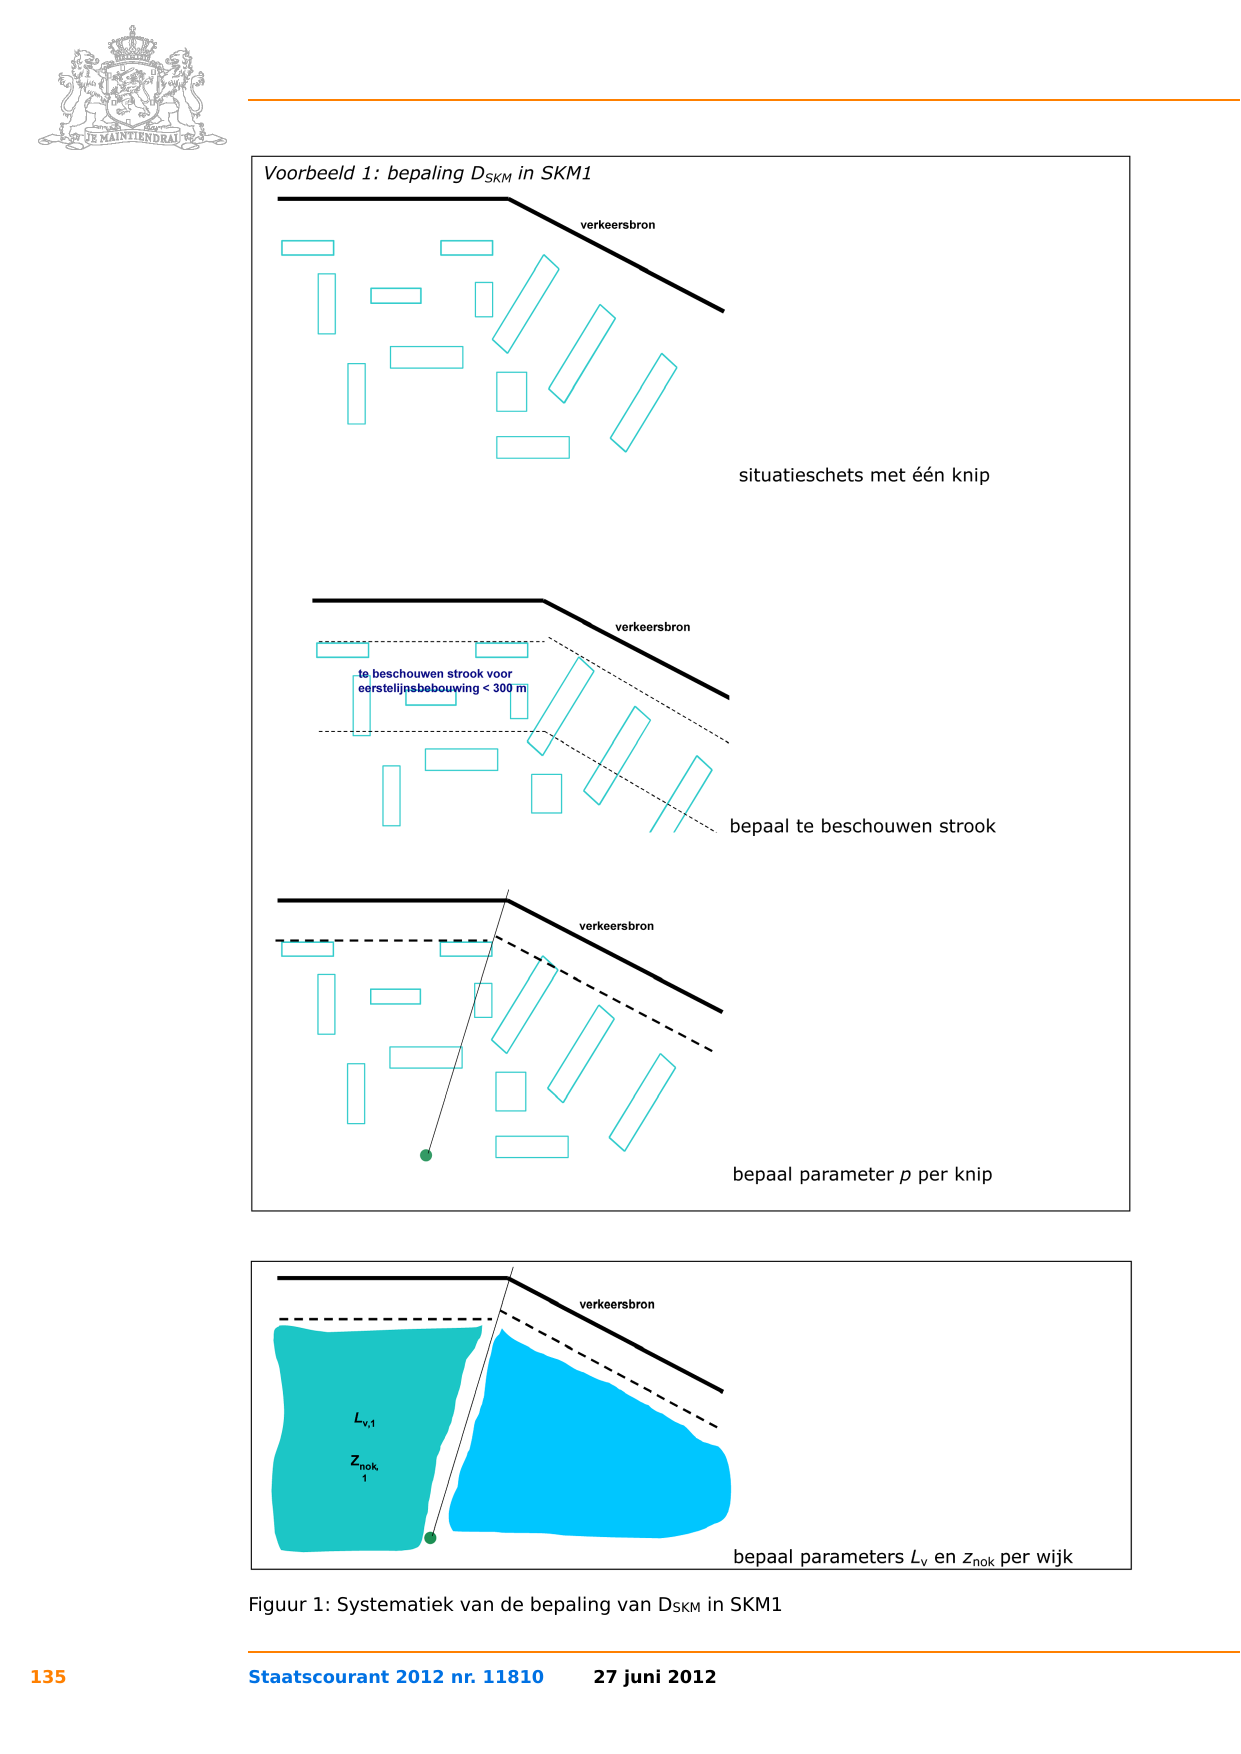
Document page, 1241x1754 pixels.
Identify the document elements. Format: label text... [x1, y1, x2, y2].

text Figuur 1: Systematiek van de bepaling van DSKM in SKM1 [248, 1593, 1134, 1616]
picture [248, 1258, 1134, 1572]
picture [38, 25, 227, 150]
picture [248, 151, 1134, 1215]
